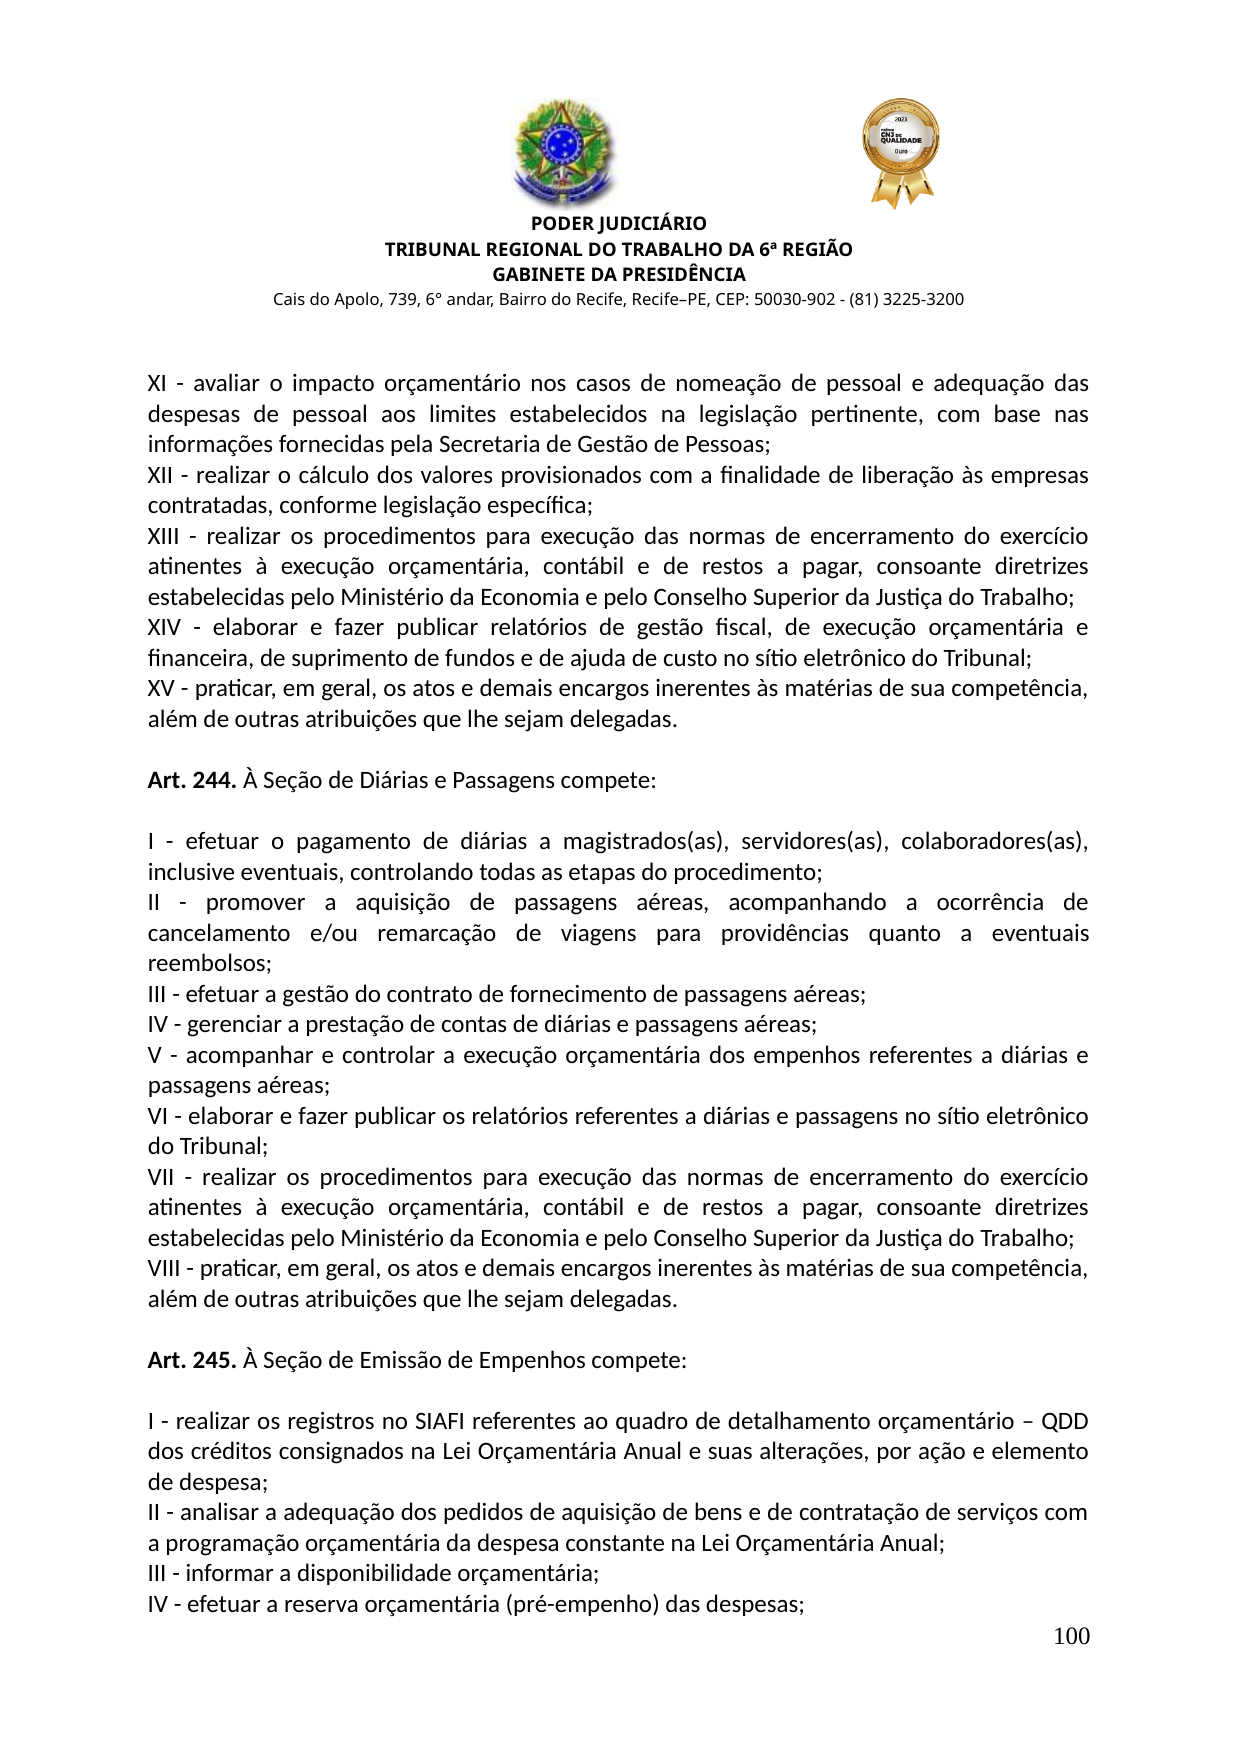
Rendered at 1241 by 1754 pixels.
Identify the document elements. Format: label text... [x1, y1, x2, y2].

text II - analisar a adequação dos pedidos de aquisição de bens e de contratação de serviços com a programação orçamentária da despesa constante na Lei Orçamentária Anual; [147, 1497, 1090, 1558]
text VII - realizar os procedimentos para execução das normas de encerramento do exercício atinentes à execução orçamentária, contábil e de restos a pagar, consoante diretrizes estabelecidas pelo Ministério da Economia e pelo Conselho Superior da Justiça do Trabalho; [147, 1161, 1090, 1252]
text III - efetuar a gestão do contrato de fornecimento de passagens aéreas; [147, 978, 1090, 1008]
text V - acompanhar e controlar a execução orçamentária dos empenhos referentes a diárias e passagens aéreas; [147, 1039, 1090, 1100]
text IV - gerenciar a prestação de contas de diárias e passagens aéreas; [147, 1008, 1090, 1039]
text XIII - realizar os procedimentos para execução das normas de encerramento do exercício atinentes à execução orçamentária, contábil e de restos a pagar, consoante diretrizes estabelecidas pelo Ministério da Economia e pelo Conselho Superior da Justiça do Trabalho; [147, 520, 1090, 611]
text XI - avaliar o impacto orçamentário nos casos de nomeação de pessoal e adequação das despesas de pessoal aos limites estabelecidos na legislação pertinente, com base nas informações fornecidas pela Secretaria de Gestão de Pessoas; [147, 367, 1090, 459]
text III - informar a disponibilidade orçamentária; [147, 1558, 1090, 1588]
text I - efetuar o pagamento de diárias a magistrados(as), servidores(as), colaboradores(as), inclusive eventuais, controlando todas as etapas do procedimento; [148, 825, 1090, 886]
text Art. 244. À Seção de Diárias e Passagens compete: [147, 764, 1090, 794]
text VI - elaborar e fazer publicar os relatórios referentes a diárias e passagens no sítio eletrônico do Tribunal; [147, 1100, 1090, 1161]
text Art. 245. À Seção de Emissão de Empenhos compete: [147, 1344, 1090, 1374]
text II - promover a aquisição de passagens aéreas, acompanhando a ocorrência de cancelamento e/ou remarcação de viagens para providências quanto a eventuais reembolsos; [147, 886, 1090, 978]
text IV - efetuar a reserva orçamentária (pré-empenho) das despesas; [147, 1588, 1090, 1619]
text I - realizar os registros no SIAFI referentes ao quadro de detalhamento orçamentário – QDD dos créditos consignados na Lei Orçamentária Anual e suas alterações, por ação e elemento de despesa; [148, 1405, 1090, 1497]
text XIV - elaborar e fazer publicar relatórios de gestão fiscal, de execução orçamentária e financeira, de suprimento de fundos e de ajuda de custo no sítio eletrônico do Tribunal; [147, 611, 1090, 672]
text XV - praticar, em geral, os atos e demais encargos inerentes às matérias de sua competência, além de outras atribuições que lhe sejam delegadas. [147, 672, 1090, 733]
text VIII - praticar, em geral, os atos e demais encargos inerentes às matérias de sua competência, além de outras atribuições que lhe sejam delegadas. [147, 1252, 1090, 1313]
text XII - realizar o cálculo dos valores provisionados com a finalidade de liberação às empresas contratadas, conforme legislação específica; [147, 459, 1090, 520]
